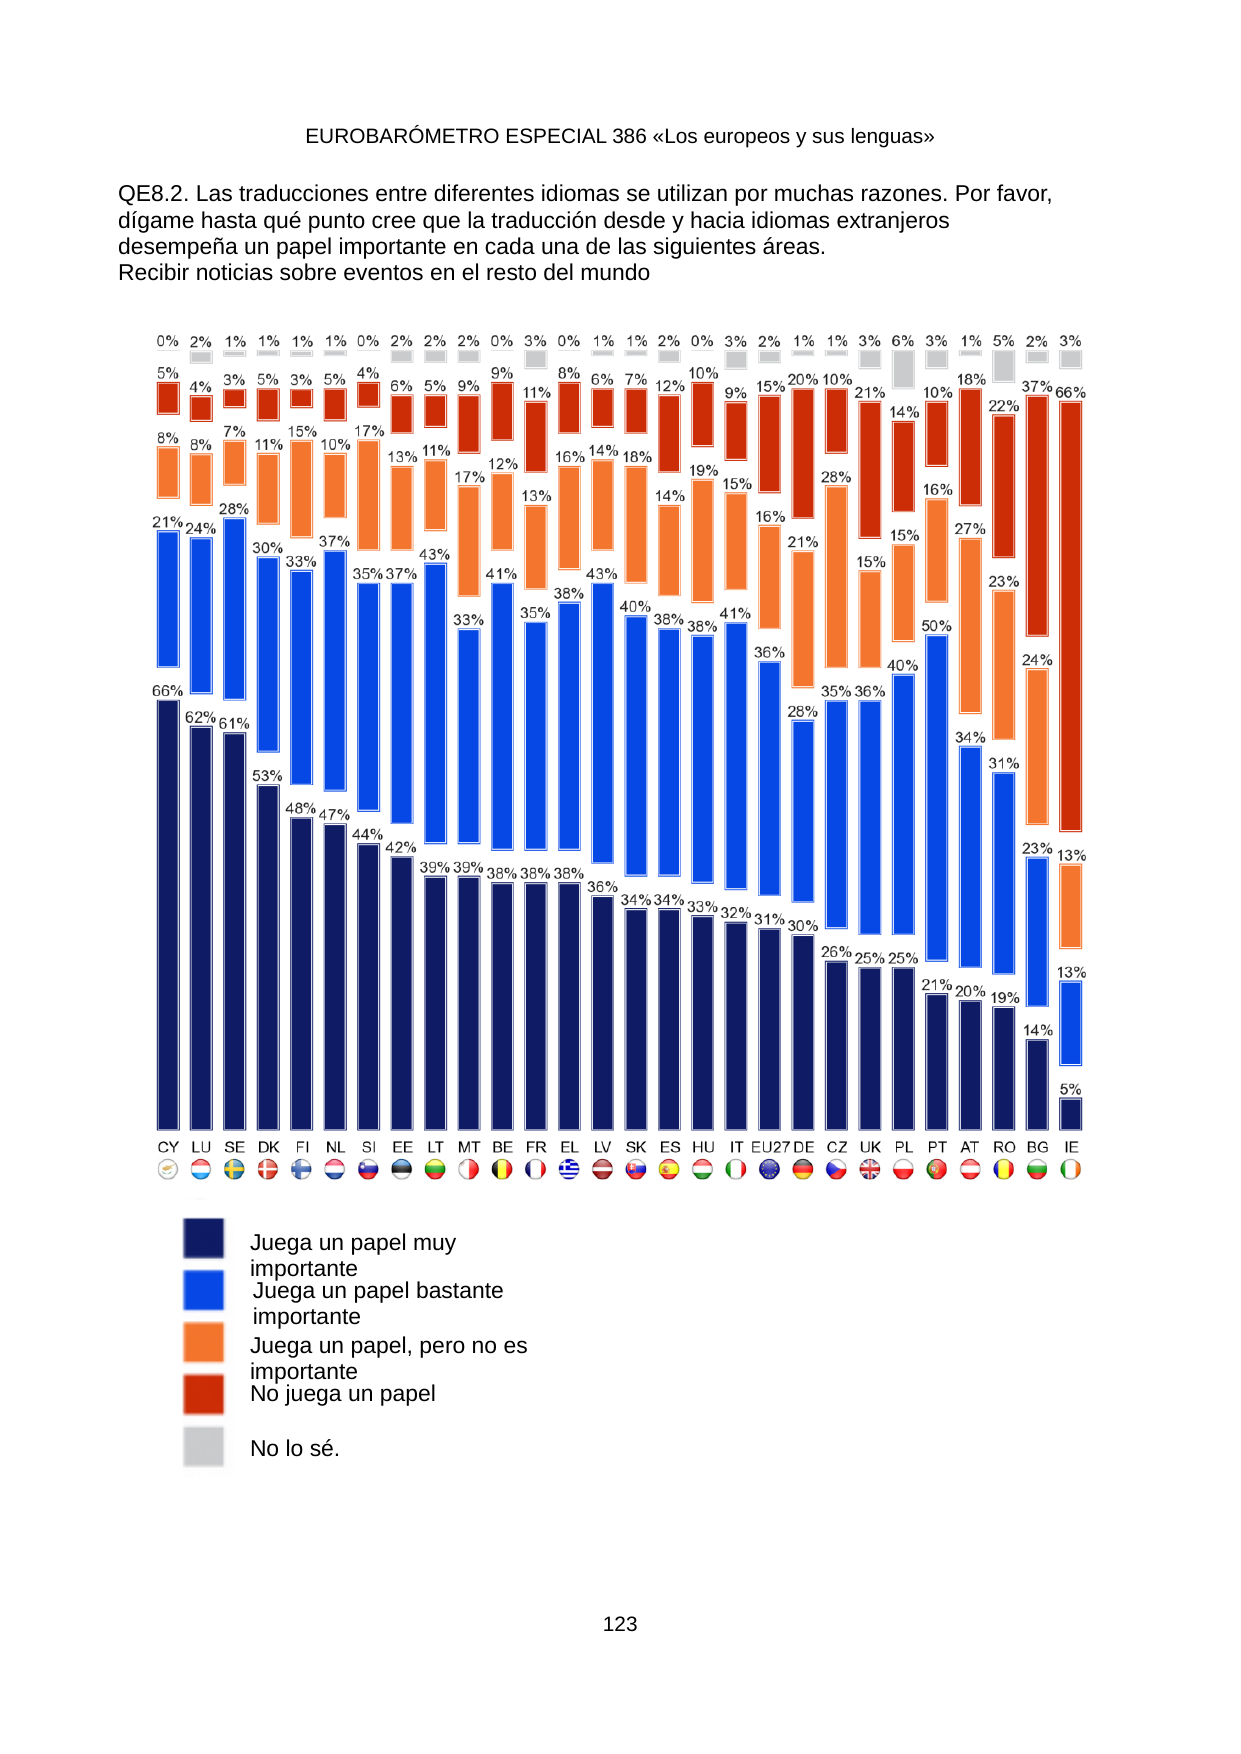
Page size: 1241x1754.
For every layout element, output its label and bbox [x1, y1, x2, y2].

picture [146, 1198, 236, 1482]
picture [136, 328, 1108, 1185]
